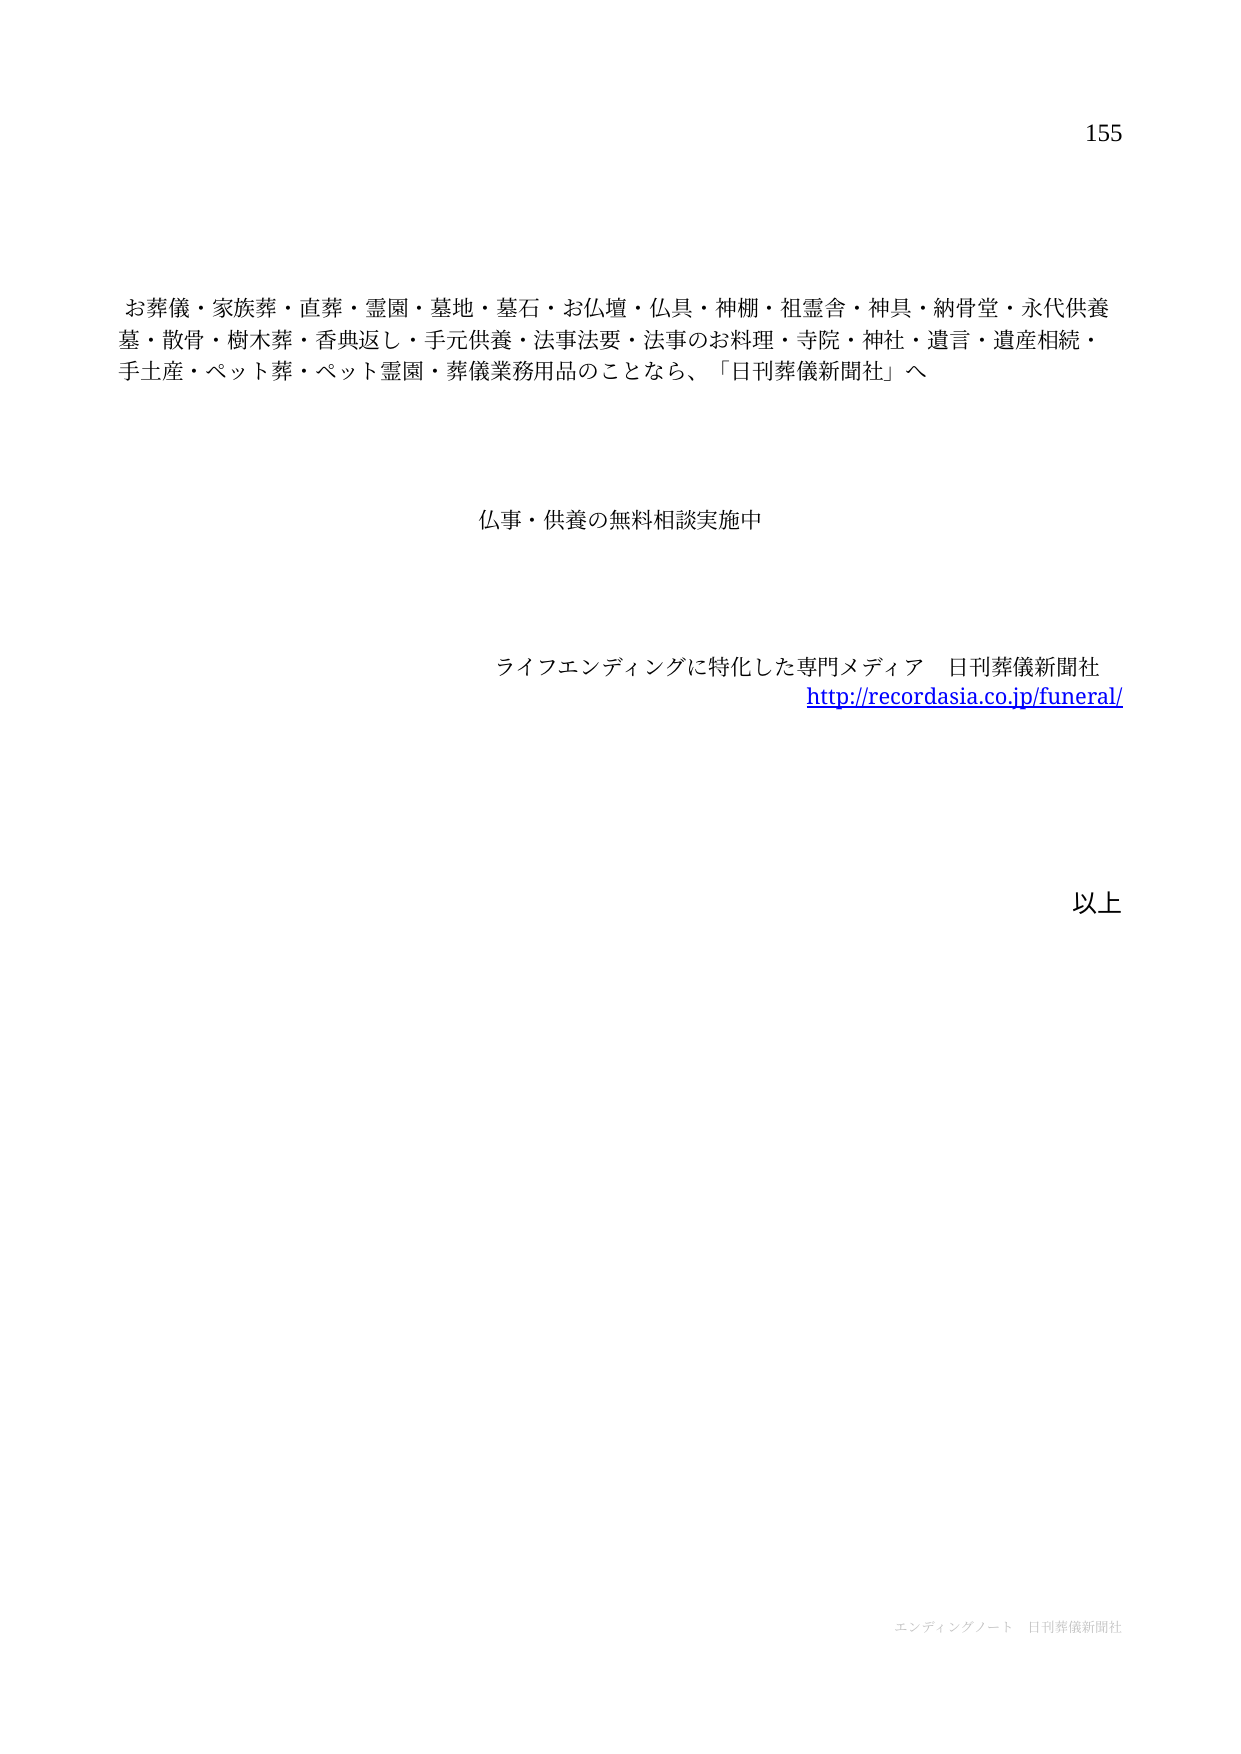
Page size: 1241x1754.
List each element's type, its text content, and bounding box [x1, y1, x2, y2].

text お葬儀・家族葬・直葬・霊園・墓地・墓石・お仏壇・仏具・神棚・祖霊舎・神具・納骨堂・永代供養墓・散骨・樹木葬・香典返し・手元供養・法事法要・法事のお料理・寺院・神社・遺言・遺産相続・手土産・ペット葬・ペット霊園・葬儀業務用品のことなら、「日刊葬儀新聞社」へ [118, 291, 1122, 386]
text 以上 [118, 884, 1122, 920]
text 仏事・供養の無料相談実施中 [118, 503, 1122, 535]
text ライフエンディングに特化した専門メディア 日刊葬儀新聞社 [118, 650, 1122, 681]
text http://recordasia.co.jp/funeral/ [118, 681, 1122, 711]
